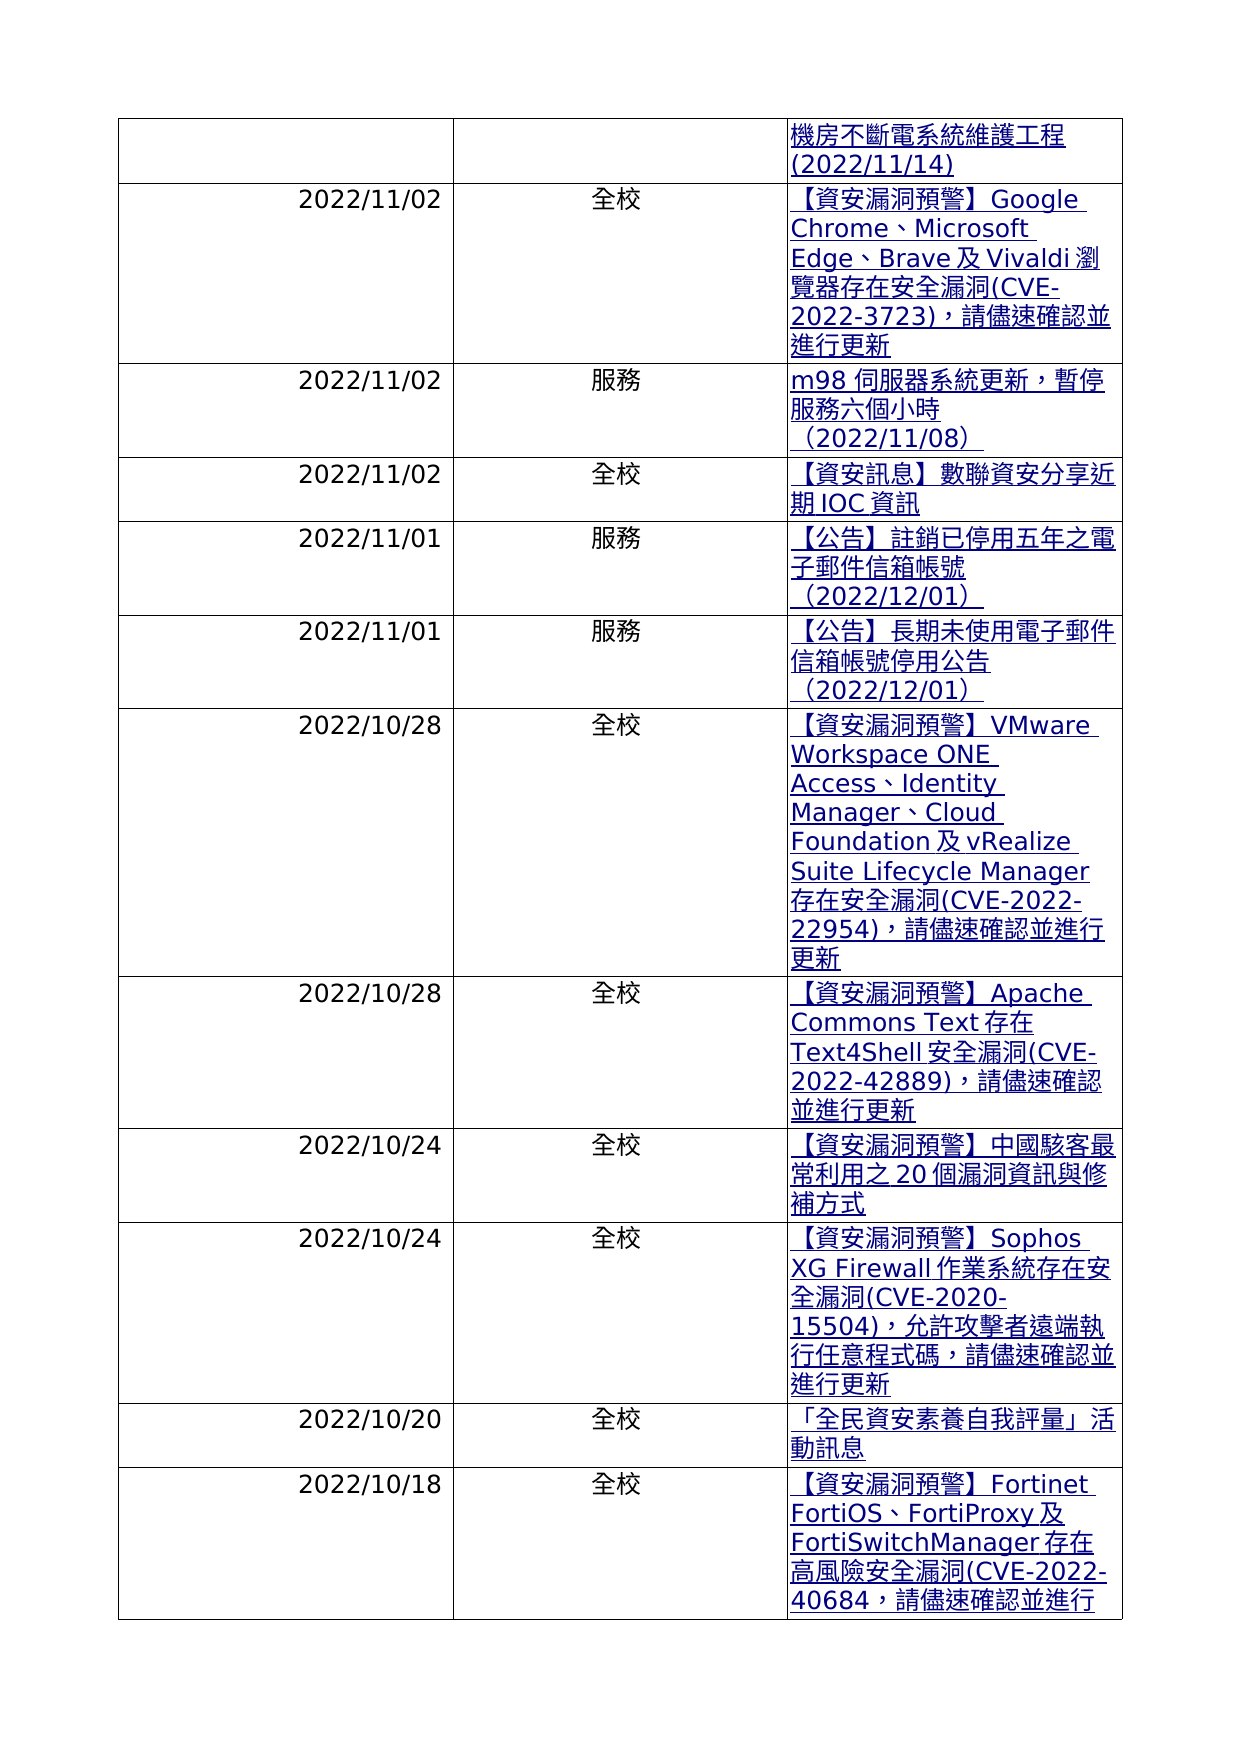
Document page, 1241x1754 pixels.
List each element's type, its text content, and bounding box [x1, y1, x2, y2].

table_cell 2022/10/28 [119, 977, 453, 1128]
table_cell 2022/10/28 [119, 709, 453, 976]
table_cell 【資安漏洞預警】Sophos XG Firewall作業系統存在安全漏洞(CVE-2020-15504)，允許攻擊者遠端執行任意程式碼，請儘速確認並進行更新 [788, 1223, 1122, 1402]
table_cell 全校 [454, 458, 787, 521]
table_cell 【資安漏洞預警】Google Chrome、Microsoft Edge、Brave及Vivaldi瀏覽器存在安全漏洞(CVE-2022-3723)，請儘速確認並進行更新 [788, 184, 1122, 363]
table_cell 【資安漏洞預警】VMware Workspace ONE Access、Identity Manager、Cloud Foundation及vRealize Suite Lifecycle Manager存在安全漏洞(CVE-2022-22954)，請儘速確認並進行更新 [788, 709, 1122, 976]
table_cell 2022/11/02 [119, 364, 453, 457]
table_cell 服務 [454, 364, 787, 457]
table_cell 【資安漏洞預警】Apache Commons Text存在Text4Shell安全漏洞(CVE-2022-42889)，請儘速確認並進行更新 [788, 977, 1122, 1128]
table_cell 2022/10/24 [119, 1223, 453, 1402]
table_cell 【公告】長期未使用電子郵件信箱帳號停用公告（2022/12/01） [788, 616, 1122, 708]
table_cell 2022/10/20 [119, 1404, 453, 1467]
table_cell 全校 [454, 1404, 787, 1467]
table_cell 2022/10/24 [119, 1129, 453, 1222]
table_cell 全校 [454, 1129, 787, 1222]
table_cell m98 伺服器系統更新，暫停服務六個小時（2022/11/08） [788, 364, 1122, 457]
table_cell 2022/11/02 [119, 184, 453, 363]
table_cell 全校 [454, 709, 787, 976]
table_cell 服務 [454, 522, 787, 614]
table_cell 2022/11/01 [119, 522, 453, 614]
table_cell 全校 [454, 1468, 787, 1618]
table_cell 2022/10/18 [119, 1468, 453, 1618]
table_cell [119, 119, 453, 182]
table_cell 機房不斷電系統維護工程(2022/11/14) [788, 119, 1122, 182]
table_cell 「全民資安素養自我評量」活動訊息 [788, 1404, 1122, 1467]
table_cell 【公告】註銷已停用五年之電子郵件信箱帳號（2022/12/01） [788, 522, 1122, 614]
table_cell 2022/11/02 [119, 458, 453, 521]
table_cell 全校 [454, 184, 787, 363]
table_cell 全校 [454, 977, 787, 1128]
table_cell 【資安漏洞預警】中國駭客最常利用之20個漏洞資訊與修補方式 [788, 1129, 1122, 1222]
table_cell 服務 [454, 616, 787, 708]
table_cell 2022/11/01 [119, 616, 453, 708]
table_cell 【資安訊息】數聯資安分享近期IOC資訊 [788, 458, 1122, 521]
table_cell 全校 [454, 1223, 787, 1402]
table_cell 【資安漏洞預警】Fortinet FortiOS、FortiProxy及FortiSwitchManager存在高風險安全漏洞(CVE-2022-40684，請儘速確認並進行 [788, 1468, 1122, 1618]
table_cell [454, 119, 787, 182]
